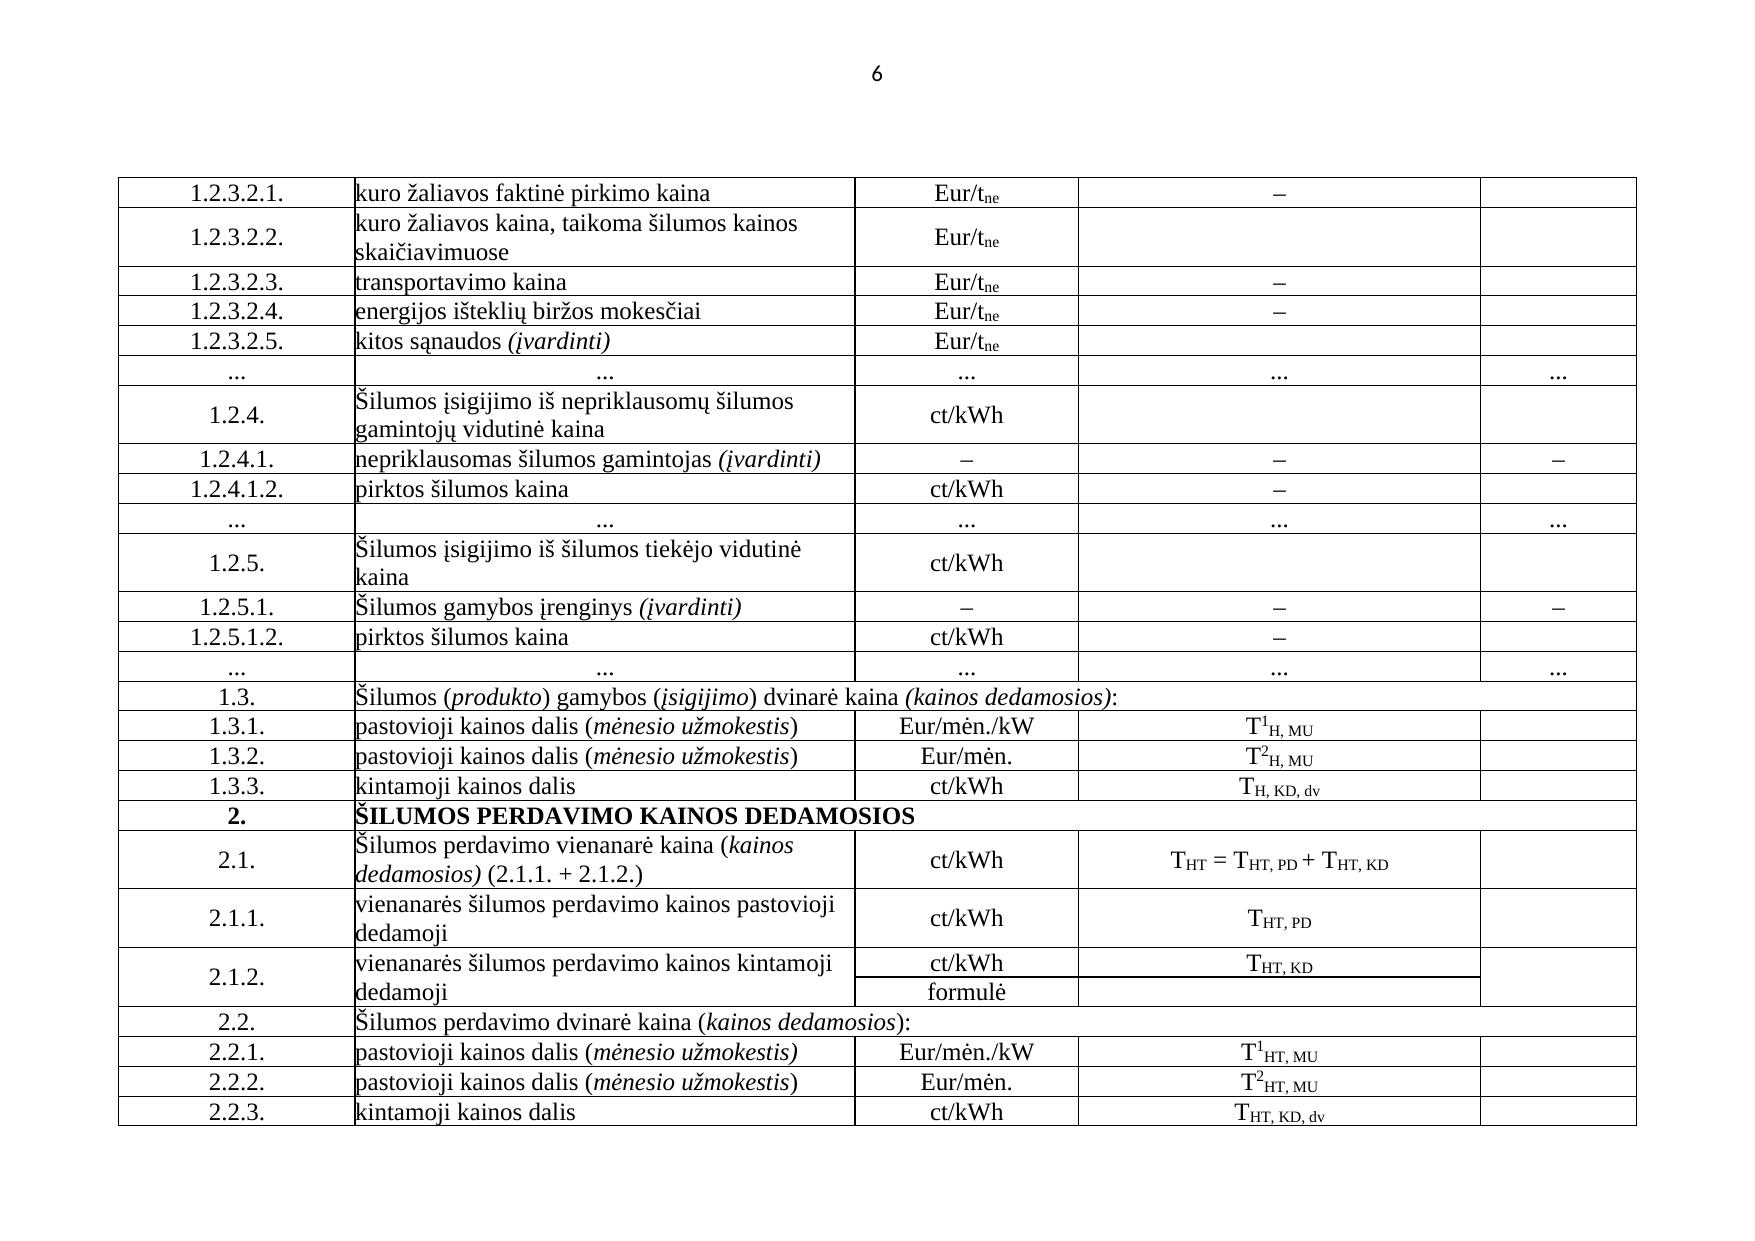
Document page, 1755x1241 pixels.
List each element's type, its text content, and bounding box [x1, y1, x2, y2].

table_cell [1481, 534, 1636, 591]
table_cell ... [356, 504, 854, 533]
table_cell – [1079, 267, 1480, 295]
table_cell [1079, 534, 1480, 591]
table_cell Eur/mėn. [856, 741, 1078, 770]
table_cell [1481, 1097, 1636, 1125]
table_cell [1481, 267, 1636, 295]
table_cell pastovioji kainos dalis (mėnesio užmokestis) [356, 1037, 854, 1066]
table_cell formulė [856, 978, 1078, 1006]
table_cell [1481, 1067, 1636, 1096]
table_cell ... [119, 356, 354, 385]
table_cell pastovioji kainos dalis (mėnesio užmokestis) [356, 711, 854, 740]
table_cell – [1079, 444, 1480, 473]
table_cell Eur/mėn./kW [856, 711, 1078, 740]
table_cell ... [1079, 356, 1480, 385]
table_cell pirktos šilumos kaina [356, 622, 854, 651]
table_cell 1.2.5.1.2. [119, 622, 354, 651]
table_cell [1481, 386, 1636, 443]
table_cell THT = THT, PD + THT, KD [1079, 831, 1480, 888]
table_cell – [1079, 296, 1480, 325]
table_cell – [1481, 592, 1636, 621]
table_cell [1481, 622, 1636, 651]
table_cell pastovioji kainos dalis (mėnesio užmokestis) [356, 741, 854, 770]
table_cell Šilumos įsigijimo iš nepriklausomų šilumos gamintojų vidutinė kaina [356, 386, 854, 443]
table_cell ct/kWh [856, 474, 1078, 503]
table_cell 2. [119, 801, 354, 829]
table_cell [1079, 386, 1480, 443]
table_cell 1.2.4.1.2. [119, 474, 354, 503]
table_cell [1481, 208, 1636, 266]
table_cell 1.2.3.2.5. [119, 326, 354, 355]
table_cell 2.1.2. [119, 948, 354, 1006]
table_cell ... [856, 652, 1078, 681]
table_cell – [1079, 178, 1480, 207]
table_cell kuro žaliavos kaina, taikoma šilumos kainos skaičiavimuose [356, 208, 854, 266]
table_cell T2HT, MU [1079, 1067, 1480, 1096]
table_cell – [1079, 474, 1480, 503]
table_cell ... [1481, 504, 1636, 533]
table_cell Šilumos gamybos įrenginys (įvardinti) [356, 592, 854, 621]
table_cell – [1079, 592, 1480, 621]
table_cell ... [856, 504, 1078, 533]
table_cell Šilumos perdavimo dvinarė kaina (kainos dedamosios): [356, 1007, 1636, 1036]
table_cell T1HT, MU [1079, 1037, 1480, 1066]
table_cell [1481, 326, 1636, 355]
table_cell ct/kWh [856, 1097, 1078, 1125]
table_cell – [856, 444, 1078, 473]
table_cell kintamoji kainos dalis [356, 771, 854, 800]
table_cell [1481, 771, 1636, 800]
table_cell ct/kWh [856, 534, 1078, 591]
table_cell ... [1079, 504, 1480, 533]
table_cell ... [119, 652, 354, 681]
table_cell kintamoji kainos dalis [356, 1097, 854, 1125]
table_cell [1481, 1037, 1636, 1066]
table_cell pirktos šilumos kaina [356, 474, 854, 503]
table_cell 2.2.3. [119, 1097, 354, 1125]
table_cell [1481, 889, 1636, 947]
table_cell 1.2.3.2.3. [119, 267, 354, 295]
table_cell 1.2.5. [119, 534, 354, 591]
table_cell ct/kWh [856, 771, 1078, 800]
table_cell Šilumos įsigijimo iš šilumos tiekėjo vidutinė kaina [356, 534, 854, 591]
table_cell ct/kWh [856, 622, 1078, 651]
table_cell ct/kWh [856, 386, 1078, 443]
table_cell Eur/tne [856, 296, 1078, 325]
table_cell transportavimo kaina [356, 267, 854, 295]
table_cell TH, KD, dv [1079, 771, 1480, 800]
table_cell ... [119, 504, 354, 533]
table_cell energijos išteklių biržos mokesčiai [356, 296, 854, 325]
table_cell ... [1481, 356, 1636, 385]
table_cell Eur/tne [856, 208, 1078, 266]
table_cell 1.3.3. [119, 771, 354, 800]
table_cell [1481, 474, 1636, 503]
table_cell 1.2.3.2.1. [119, 178, 354, 207]
table_cell T2H, MU [1079, 741, 1480, 770]
table_cell 1.3. [119, 682, 354, 710]
table_cell Šilumos (produkto) gamybos (įsigijimo) dvinarė kaina (kainos dedamosios): [356, 682, 1636, 710]
table_cell T1H, MU [1079, 711, 1480, 740]
table_cell [1481, 741, 1636, 770]
table_cell 2.2.2. [119, 1067, 354, 1096]
table_cell vienanarės šilumos perdavimo kainos pastovioji dedamoji [356, 889, 854, 947]
table_cell THT, KD [1079, 948, 1480, 976]
table_cell [1079, 326, 1480, 355]
table_cell kuro žaliavos faktinė pirkimo kaina [356, 178, 854, 207]
table_cell 1.2.5.1. [119, 592, 354, 621]
table_cell 1.2.3.2.4. [119, 296, 354, 325]
table_cell Šilumos perdavimo vienanarė kaina (kainos dedamosios) (2.1.1. + 2.1.2.) [356, 831, 854, 888]
table_cell kitos sąnaudos (įvardinti) [356, 326, 854, 355]
table_cell ct/kWh [856, 831, 1078, 888]
table_cell [1481, 178, 1636, 207]
table_cell ŠILUMOS PERDAVIMO KAINOS DEDAMOSIOS [356, 801, 1636, 829]
table_cell – [1079, 622, 1480, 651]
table_cell 1.2.4.1. [119, 444, 354, 473]
table_cell [1481, 711, 1636, 740]
table_cell THT, PD [1079, 889, 1480, 947]
table_cell [1079, 208, 1480, 266]
table_cell [1481, 948, 1636, 1006]
table_cell Eur/mėn. [856, 1067, 1078, 1096]
table_cell – [856, 592, 1078, 621]
table_cell ... [356, 652, 854, 681]
table_cell Eur/mėn./kW [856, 1037, 1078, 1066]
table_cell ... [856, 356, 1078, 385]
table_cell 2.1. [119, 831, 354, 888]
table_cell [1079, 978, 1480, 1006]
table_cell 2.2. [119, 1007, 354, 1036]
table_cell Eur/tne [856, 178, 1078, 207]
table_cell ... [356, 356, 854, 385]
table_cell vienanarės šilumos perdavimo kainos kintamoji dedamoji [356, 948, 854, 1006]
table_cell 1.2.3.2.2. [119, 208, 354, 266]
table_cell Eur/tne [856, 326, 1078, 355]
table_cell pastovioji kainos dalis (mėnesio užmokestis) [356, 1067, 854, 1096]
table_cell nepriklausomas šilumos gamintojas (įvardinti) [356, 444, 854, 473]
table_cell [1481, 831, 1636, 888]
table_cell 1.3.1. [119, 711, 354, 740]
table_cell 2.2.1. [119, 1037, 354, 1066]
table_cell ... [1079, 652, 1480, 681]
table_cell Eur/tne [856, 267, 1078, 295]
table_cell ... [1481, 652, 1636, 681]
table_cell 1.3.2. [119, 741, 354, 770]
table_cell [1481, 296, 1636, 325]
table_cell ct/kWh [856, 948, 1078, 976]
table_cell THT, KD, dv [1079, 1097, 1480, 1125]
table_cell – [1481, 444, 1636, 473]
table_cell 2.1.1. [119, 889, 354, 947]
table_cell ct/kWh [856, 889, 1078, 947]
table_cell 1.2.4. [119, 386, 354, 443]
